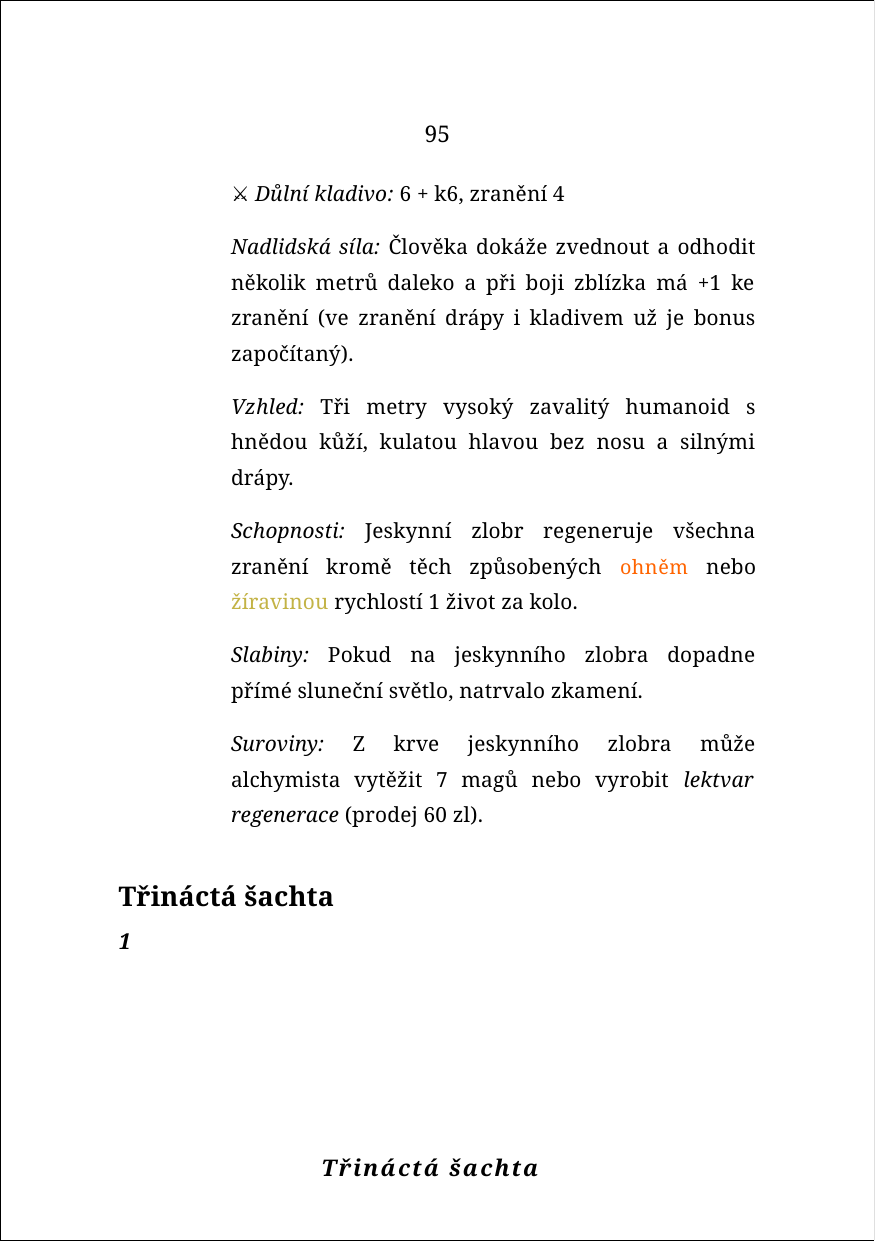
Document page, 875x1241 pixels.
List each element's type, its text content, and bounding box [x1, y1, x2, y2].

list Vzhled: Tři metry vysoký zavalitý humanoid s hnědou kůží, kulatou hlavou bez nosu a silnými drápy. [193, 392, 756, 491]
list Suroviny: Z krve jeskynního zlobra může alchymista vytěžit 7 magů nebo vyrobit lektvar regenerace (prodej 60 zl). [193, 729, 756, 829]
list Schopnosti: Jeskynní zlobr regeneruje všechna zranění kromě těch způsobených ohněm nebo žíravinou rychlostí 1 život za kolo. [193, 516, 756, 616]
subtitle Třináctá šachta [118, 877, 756, 914]
list Nadlidská síla: Člověka dokáže zvednout a odhodit několik metrů daleko a při boji zblízka má +1 ke zranění (ve zranění drápy i kladivem už je bonus započítaný). [193, 232, 756, 367]
list Slabiny: Pokud na jeskynního zlobra dopadne přímé sluneční světlo, natrvalo zkamení. [193, 641, 756, 704]
text 1 [118, 926, 756, 956]
list ⚔ Důlní kladivo: 6 + k6, zranění 4 [193, 179, 756, 207]
